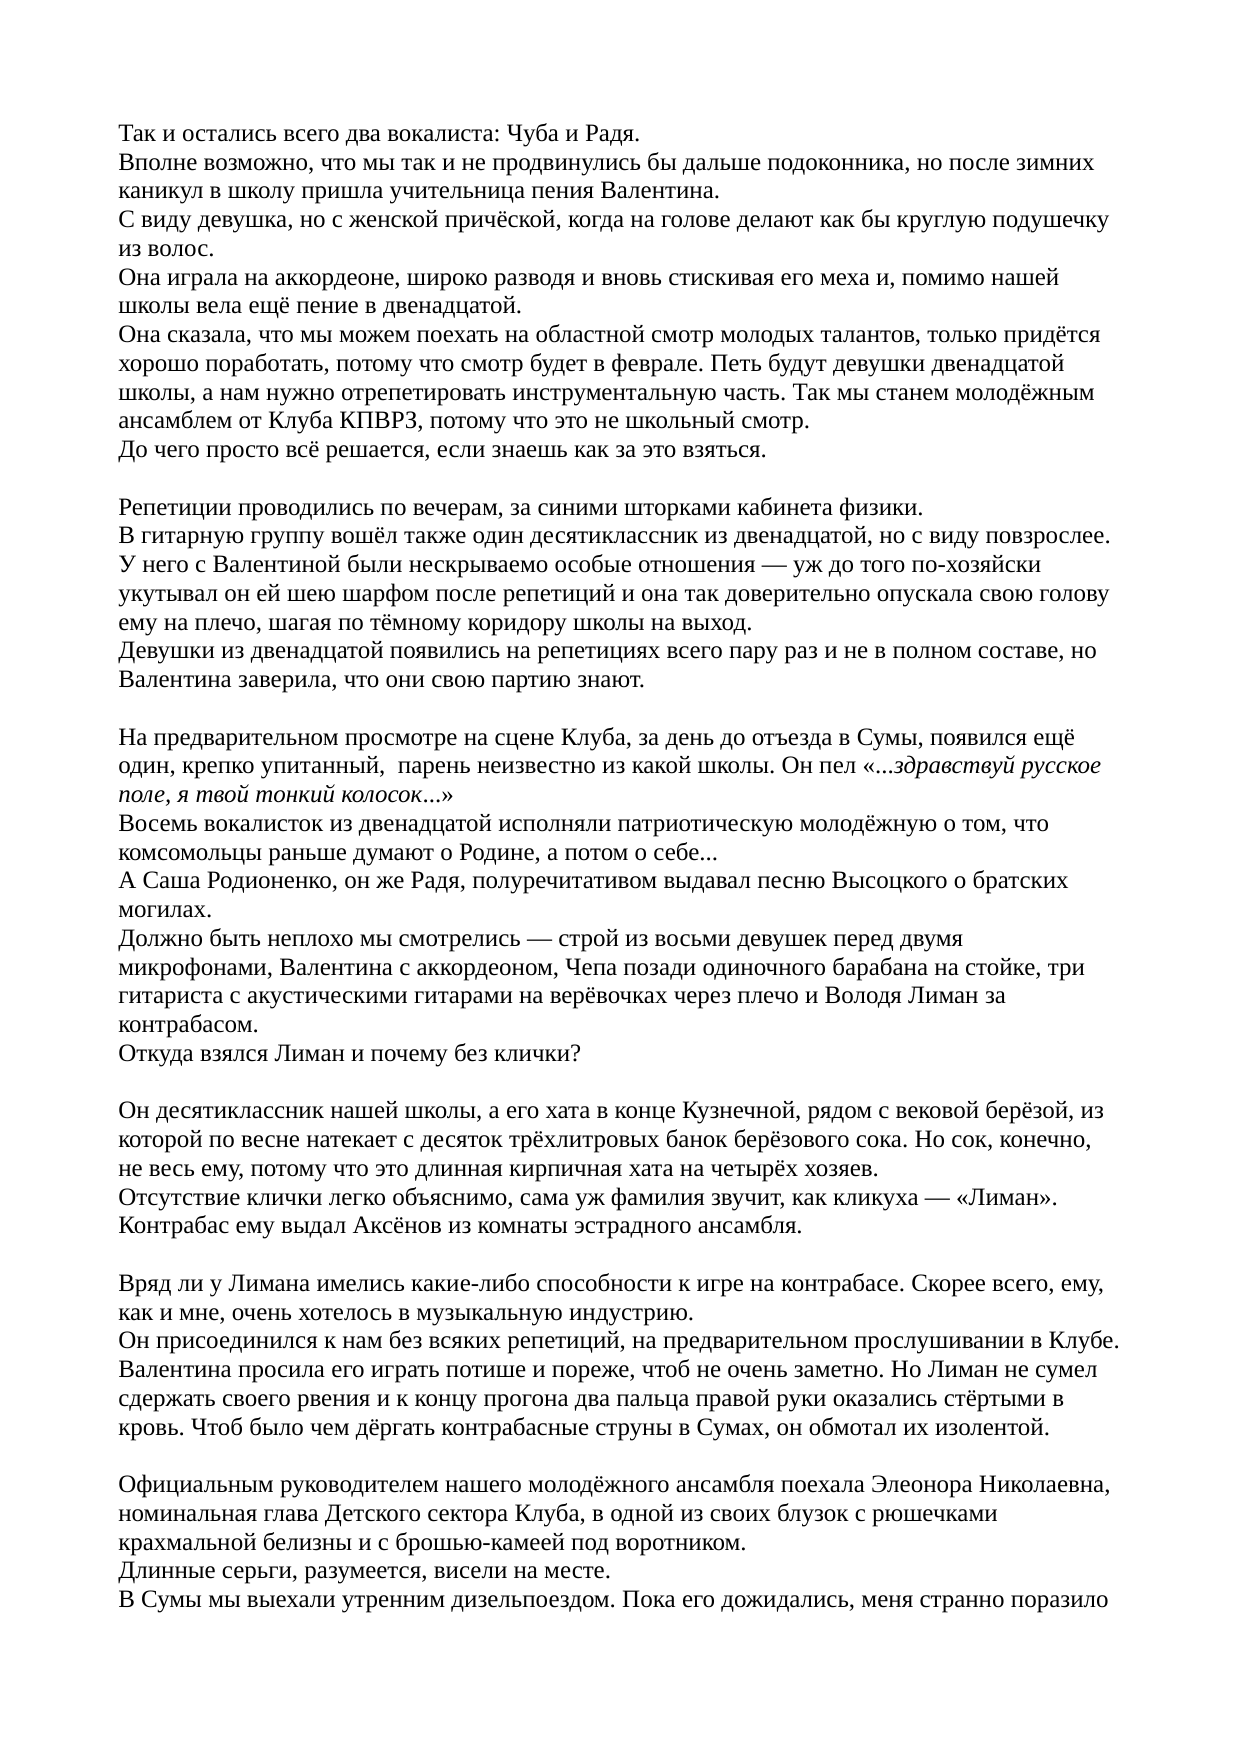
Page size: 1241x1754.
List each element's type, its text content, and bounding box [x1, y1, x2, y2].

text Контрабас ему выдал Аксёнов из комнаты эстрадного ансамбля. [118, 1211, 1122, 1239]
text Валентина просила его играть потише и пореже, чтоб не очень заметно. Но Лиман не сумел сдержать своего рвения и к концу прогона два пальца правой руки оказались стёртыми в кровь. Чтоб было чем дёргать контрабасные струны в Сумах, он обмотал их изолентой. [118, 1354, 1122, 1441]
text Отсутствие клички легко объяснимо, сама уж фамилия звучит, как кликуха — «Лиман». [118, 1182, 1122, 1211]
text Так и остались всего два вокалиста: Чуба и Радя. [118, 118, 1122, 147]
text Длинные серьги, разумеется, висели на месте. [118, 1556, 1122, 1584]
text Репетиции проводились по вечерам, за синими шторками кабинета физики. [118, 492, 1122, 521]
text А Саша Родионенко, он же Радя, полуречитативом выдавал песню Высоцкого о братских могилах. [118, 866, 1122, 923]
text Вряд ли у Лимана имелись какие-либо способности к игре на контрабасе. Скорее всего, ему, как и мне, очень хотелось в музыкальную индустрию. [118, 1268, 1122, 1326]
text В Сумы мы выехали утренним дизельпоездом. Пока его дожидались, меня странно поразило [118, 1584, 1122, 1613]
text В гитарную группу вошёл также один десятиклассник из двенадцатой, но с виду повзрослее. [118, 521, 1122, 549]
text У него с Валентиной были нескрываемо особые отношения — уж до того по-хозяйски укутывал он ей шею шарфом после репетиций и она так доверительно опускала свою голову ему на плечо, шагая по тёмному коридору школы на выход. [118, 549, 1122, 636]
text Он присоединился к нам без всяких репетиций, на предварительном прослушивании в Клубе. [118, 1326, 1122, 1354]
text Должно быть неплохо мы смотрелись — строй из восьми девушек перед двумя микрофонами, Валентина с аккордеоном, Чепа позади одиночного барабана на стойке, три гитариста с акустическими гитарами на верёвочках через плечо и Володя Лиман за контрабасом. [118, 923, 1122, 1038]
text На предварительном просмотре на сцене Клуба, за день до отъезда в Сумы, появился ещё один, крепко упитанный, парень неизвестно из какой школы. Он пел «...здравствуй русское поле, я твой тонкий колосок...» [118, 722, 1122, 808]
text Девушки из двенадцатой появились на репетициях всего пару раз и не в полном составе, но Валентина заверила, что они свою партию знают. [118, 636, 1122, 693]
text До чего просто всё решается, если знаешь как за это взяться. [118, 434, 1122, 463]
text Она сказала, что мы можем поехать на областной смотр молодых талантов, только придётся хорошо поработать, потому что смотр будет в феврале. Петь будут девушки двенадцатой школы, а нам нужно отрепетировать инструментальную часть. Так мы станем молодёжным ансамблем от Клуба КПВРЗ, потому что это не школьный смотр. [118, 319, 1122, 434]
text С виду девушка, но с женской причёской, когда на голове делают как бы круглую подушечку из волос. [118, 204, 1122, 262]
text Вполне возможно, что мы так и не продвинулись бы дальше подоконника, но после зимних каникул в школу пришла учительница пения Валентина. [118, 147, 1122, 204]
text Официальным руководителем нашего молодёжного ансамбля поехала Элеонора Николаевна, номинальная глава Детского сектора Клуба, в одной из своих блузок с рюшечками крахмальной белизны и с брошью-камеей под воротником. [118, 1469, 1122, 1556]
text Он десятиклассник нашей школы, а его хата в конце Кузнечной, рядом с вековой берёзой, из которой по весне натекает с десяток трёхлитровых банок берёзового сока. Но сок, конечно, не весь ему, потому что это длинная кирпичная хата на четырёх хозяев. [118, 1096, 1122, 1182]
text Откуда взялся Лиман и почему без клички? [118, 1038, 1122, 1067]
text Она играла на аккордеоне, широко разводя и вновь стискивая его меха и, помимо нашей школы вела ещё пение в двенадцатой. [118, 262, 1122, 319]
text Восемь вокалисток из двенадцатой исполняли патриотическую молодёжную о том, что комсомольцы раньше думают о Родине, а потом о себе... [118, 808, 1122, 866]
